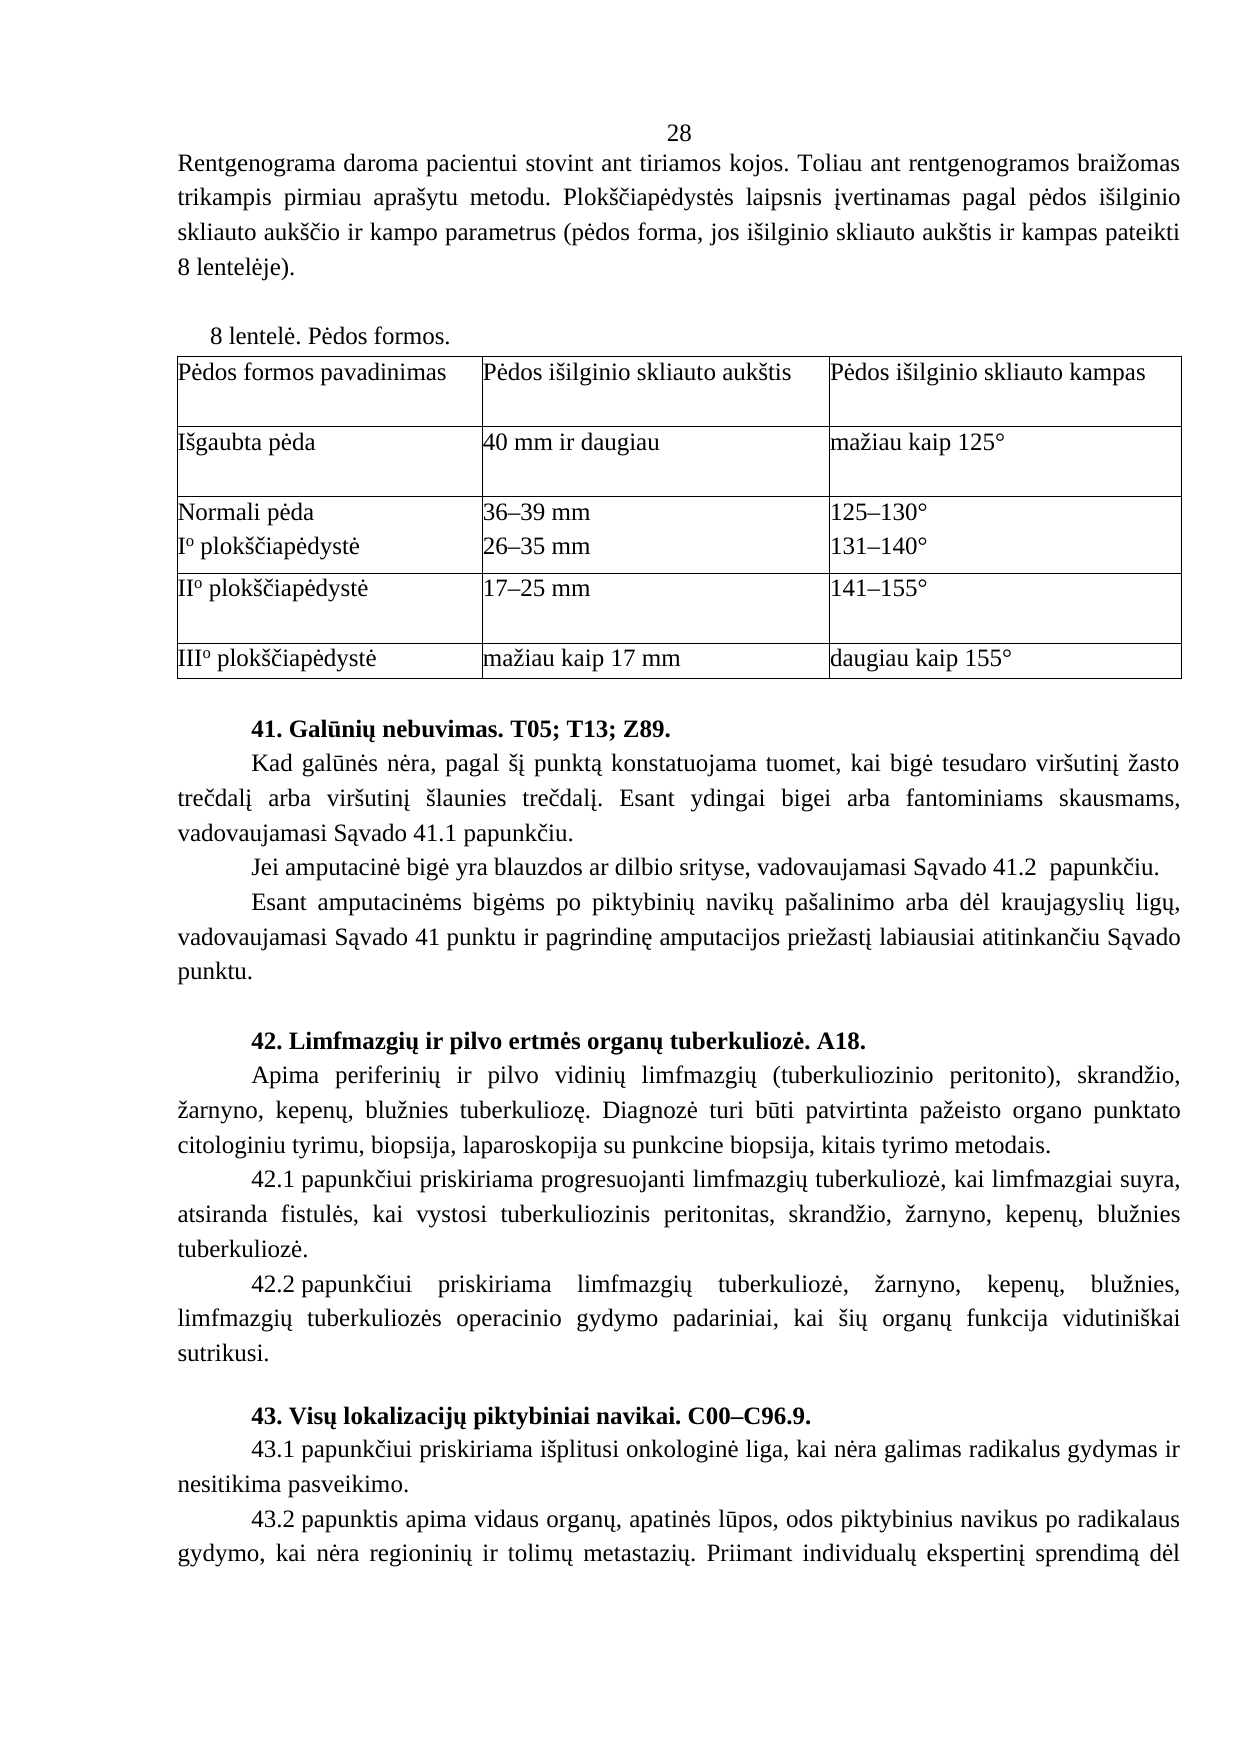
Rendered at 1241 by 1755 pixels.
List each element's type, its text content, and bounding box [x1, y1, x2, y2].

text Rentgenograma daroma pacientui stovint ant tiriamos kojos. Toliau ant rentgenogramos braižomas trikampis pirmiau aprašytu metodu. Plokščiapėdystės laipsnis įvertinamas pagal pėdos išilginio skliauto aukščio ir kampo parametrus (pėdos forma, jos išilginio skliauto aukštis ir kampas pateikti 8 lentelėje). [177, 148, 1181, 280]
text 43.2 papunktis apima vidaus organų, apatinės lūpos, odos piktybinius navikus po radikalaus gydymo, kai nėra regioninių ir tolimų metastazių. Priimant individualų ekspertinį sprendimą dėl [177, 1504, 1181, 1567]
text Apima periferinių ir pilvo vidinių limfmazgių (tuberkuliozinio peritonito), skrandžio, žarnyno, kepenų, blužnies tuberkuliozę. Diagnozė turi būti patvirtinta pažeisto organo punktato citologiniu tyrimu, biopsija, laparoskopija su punkcine biopsija, kitais tyrimo metodais. [177, 1061, 1181, 1159]
text 41. Galūnių nebuvimas. T05; T13; Z89. [177, 714, 1181, 742]
table_cell daugiau kaip 155° [830, 644, 1181, 678]
table_cell 36–39 mm 26–35 mm [483, 497, 829, 572]
table_cell Išgaubta pėda [178, 427, 482, 496]
text Jei amputacinė bigė yra blauzdos ar dilbio srityse, vadovaujamasi Sąvado 41.2 papunkčiu. [177, 852, 1181, 881]
table_cell 141–155° [830, 574, 1181, 642]
table_header Pėdos išilginio skliauto aukštis [483, 357, 829, 426]
table_cell IIIo plokščiapėdystė [178, 644, 482, 678]
table_header Pėdos formos pavadinimas [178, 357, 482, 426]
text 8 lentelė. Pėdos formos. [177, 321, 1181, 350]
table_cell 40 mm ir daugiau [483, 427, 829, 496]
table_header Pėdos išilginio skliauto kampas [830, 357, 1181, 426]
table_cell 17–25 mm [483, 574, 829, 642]
text 42.1 papunkčiui priskiriama progresuojanti limfmazgių tuberkuliozė, kai limfmazgiai suyra, atsiranda fistulės, kai vystosi tuberkuliozinis peritonitas, skrandžio, žarnyno, kepenų, blužnies tuberkuliozė. [177, 1164, 1181, 1263]
text 42.2 papunkčiui priskiriama limfmazgių tuberkuliozė, žarnyno, kepenų, blužnies, limfmazgių tuberkuliozės operacinio gydymo padariniai, kai šių organų funkcija vidutiniškai sutrikusi. [177, 1269, 1181, 1367]
table_cell IIo plokščiapėdystė [178, 574, 482, 642]
table_cell Normali pėda Io plokščiapėdystė [178, 497, 482, 572]
table_cell mažiau kaip 125° [830, 427, 1181, 496]
table_cell 125–130° 131–140° [830, 497, 1181, 572]
text 43. Visų lokalizacijų piktybiniai navikai. C00–C96.9. [177, 1401, 1181, 1430]
text 43.1 papunkčiui priskiriama išplitusi onkologinė liga, kai nėra galimas radikalus gydymas ir nesitikima pasveikimo. [177, 1434, 1181, 1498]
text 42. Limfmazgių ir pilvo ertmės organų tuberkuliozė. A18. [177, 1026, 1181, 1054]
text Esant amputacinėms bigėms po piktybinių navikų pašalinimo arba dėl kraujagyslių ligų, vadovaujamasi Sąvado 41 punktu ir pagrindinę amputacijos priežastį labiausiai atitinkančiu Sąvado punktu. [177, 887, 1181, 985]
text Kad galūnės nėra, pagal šį punktą konstatuojama tuomet, kai bigė tesudaro viršutinį žasto trečdalį arba viršutinį šlaunies trečdalį. Esant ydingai bigei arba fantominiams skausmams, vadovaujamasi Sąvado 41.1 papunkčiu. [177, 748, 1181, 846]
table_cell mažiau kaip 17 mm [483, 644, 829, 678]
